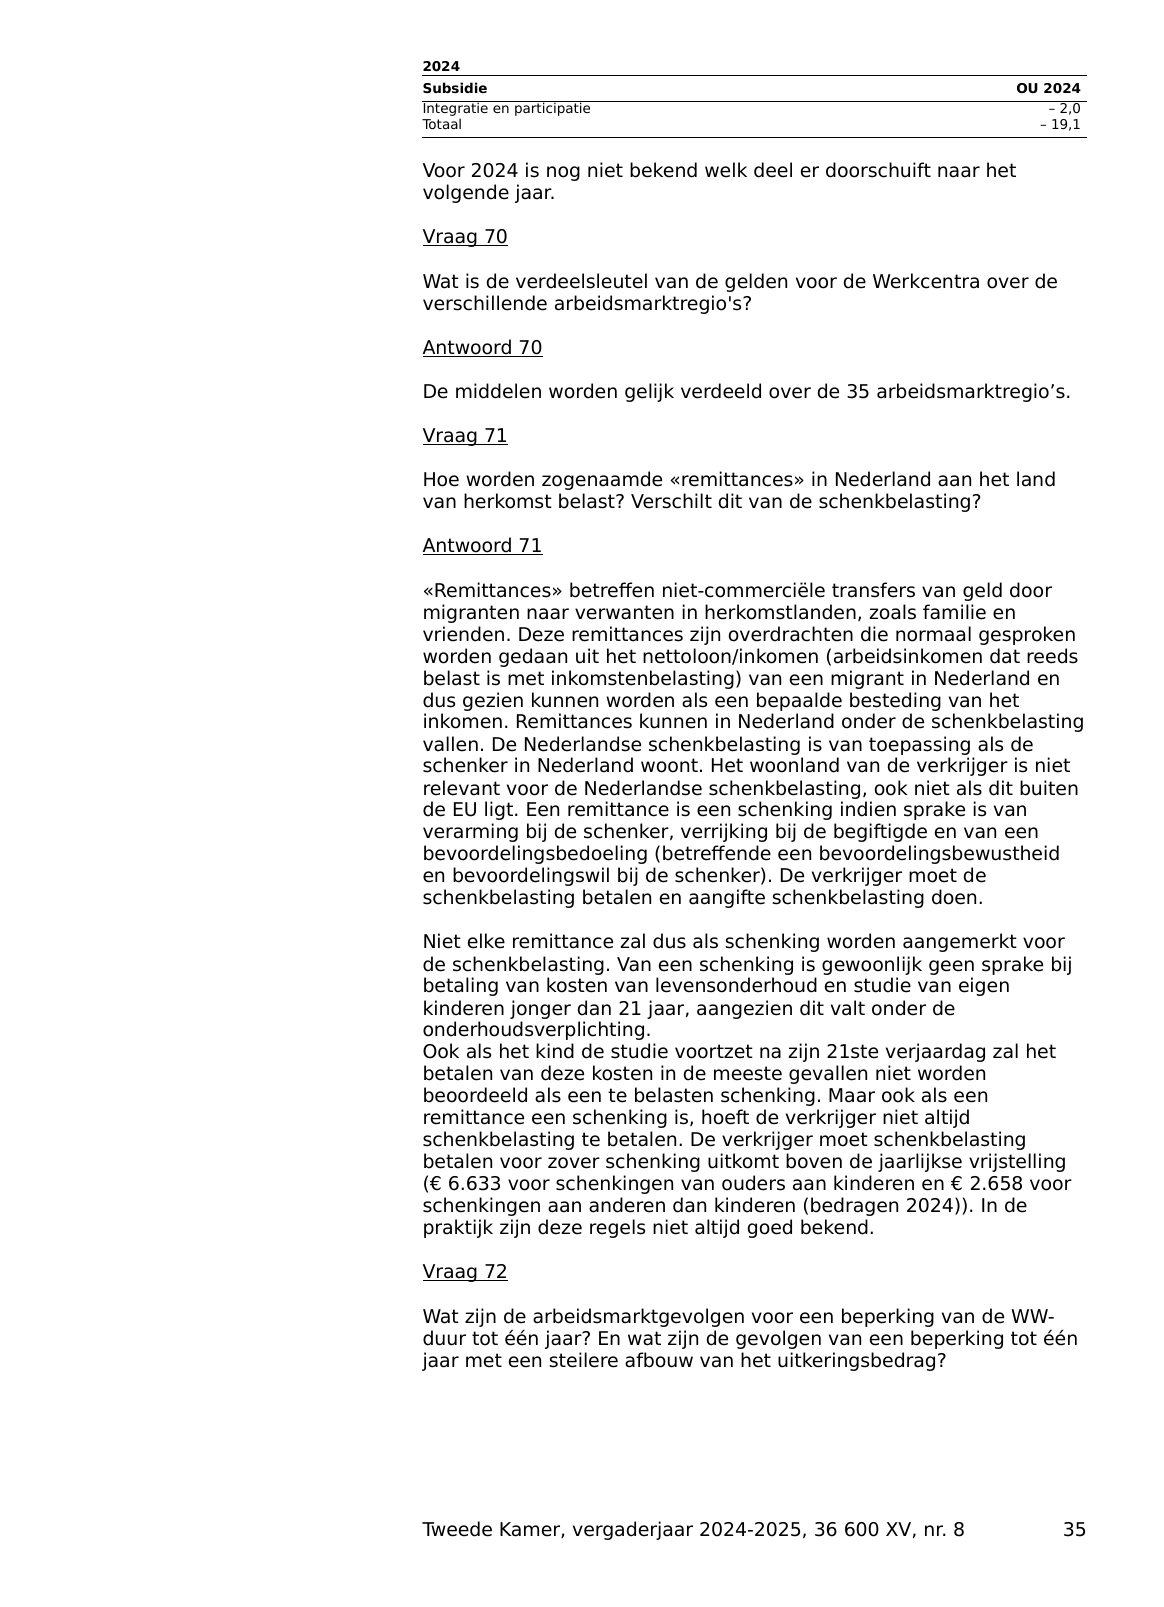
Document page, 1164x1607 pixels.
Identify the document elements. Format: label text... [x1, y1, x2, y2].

text Ook als het kind de studie voortzet na zijn 21ste verjaardag zal het betalen van deze kosten in de meeste gevallen niet worden beoordeeld als een te belasten schenking. Maar ook als een remittance een schenking is, hoeft de verkrijger niet altijd schenkbelasting te betalen. De verkrijger moet schenkbelasting betalen voor zover schenking uitkomt boven de jaarlijkse vrijstelling (€ 6.633 voor schenkingen van ouders aan kinderen en € 2.658 voor schenkingen aan anderen dan kinderen (bedragen 2024)). In de praktijk zijn deze regels niet altijd goed bekend. [422, 1041, 1087, 1239]
text Hoe worden zogenaamde «remittances» in Nederland aan het land van herkomst belast? Verschilt dit van de schenkbelasting? [422, 469, 1087, 513]
text Niet elke remittance zal dus als schenking worden aangemerkt voor de schenkbelasting. Van een schenking is gewoonlijk geen sprake bij betaling van kosten van levensonderhoud en studie van eigen kinderen jonger dan 21 jaar, aangezien dit valt onder de onderhoudsverplichting. [422, 931, 1087, 1041]
subtitle Antwoord 70 [422, 337, 1087, 359]
text «Remittances» betreffen niet-commerciële transfers van geld door migranten naar verwanten in herkomstlanden, zoals familie en vrienden. Deze remittances zijn overdrachten die normaal gesproken worden gedaan uit het nettoloon/inkomen (arbeidsinkomen dat reeds belast is met inkomstenbelasting) van een migrant in Nederland en dus gezien kunnen worden als een bepaalde besteding van het inkomen. Remittances kunnen in Nederland onder de schenkbelasting vallen. De Nederlandse schenkbelasting is van toepassing als de schenker in Nederland woont. Het woonland van de verkrijger is niet relevant voor de Nederlandse schenkbelasting, ook niet als dit buiten de EU ligt. Een remittance is een schenking indien sprake is van verarming bij de schenker, verrijking bij de begiftigde en van een bevoordelingsbedoeling (betreffende een bevoordelingsbewustheid en bevoordelingswil bij de schenker). De verkrijger moet de schenkbelasting betalen en aangifte schenkbelasting doen. [422, 579, 1087, 909]
text Wat is de verdeelsleutel van de gelden voor de Werkcentra over de verschillende arbeidsmarktregio's? [422, 271, 1087, 314]
table_cell OU 2024 [969, 76, 1087, 101]
subtitle Vraag 70 [422, 226, 1087, 248]
text De middelen worden gelijk verdeeld over de 35 arbeidsmarktregio’s. [422, 381, 1087, 403]
table_cell – 2,0 [969, 102, 1087, 117]
text Voor 2024 is nog niet bekend welk deel er doorschuift naar het volgende jaar. [422, 160, 1087, 204]
subtitle Antwoord 71 [422, 535, 1087, 557]
table_cell Subsidie [422, 76, 968, 101]
table_cell – 19,1 [969, 117, 1087, 137]
text Wat zijn de arbeidsmarktgevolgen voor een beperking van de WW-duur tot één jaar? En wat zijn de gevolgen van een beperking tot één jaar met een steilere afbouw van het uitkeringsbedrag? [422, 1306, 1087, 1371]
table_cell Totaal [422, 117, 968, 137]
table_header 2024 [422, 59, 1087, 75]
table_cell Integratie en participatie [422, 102, 968, 117]
subtitle Vraag 72 [422, 1261, 1087, 1283]
subtitle Vraag 71 [422, 425, 1087, 447]
